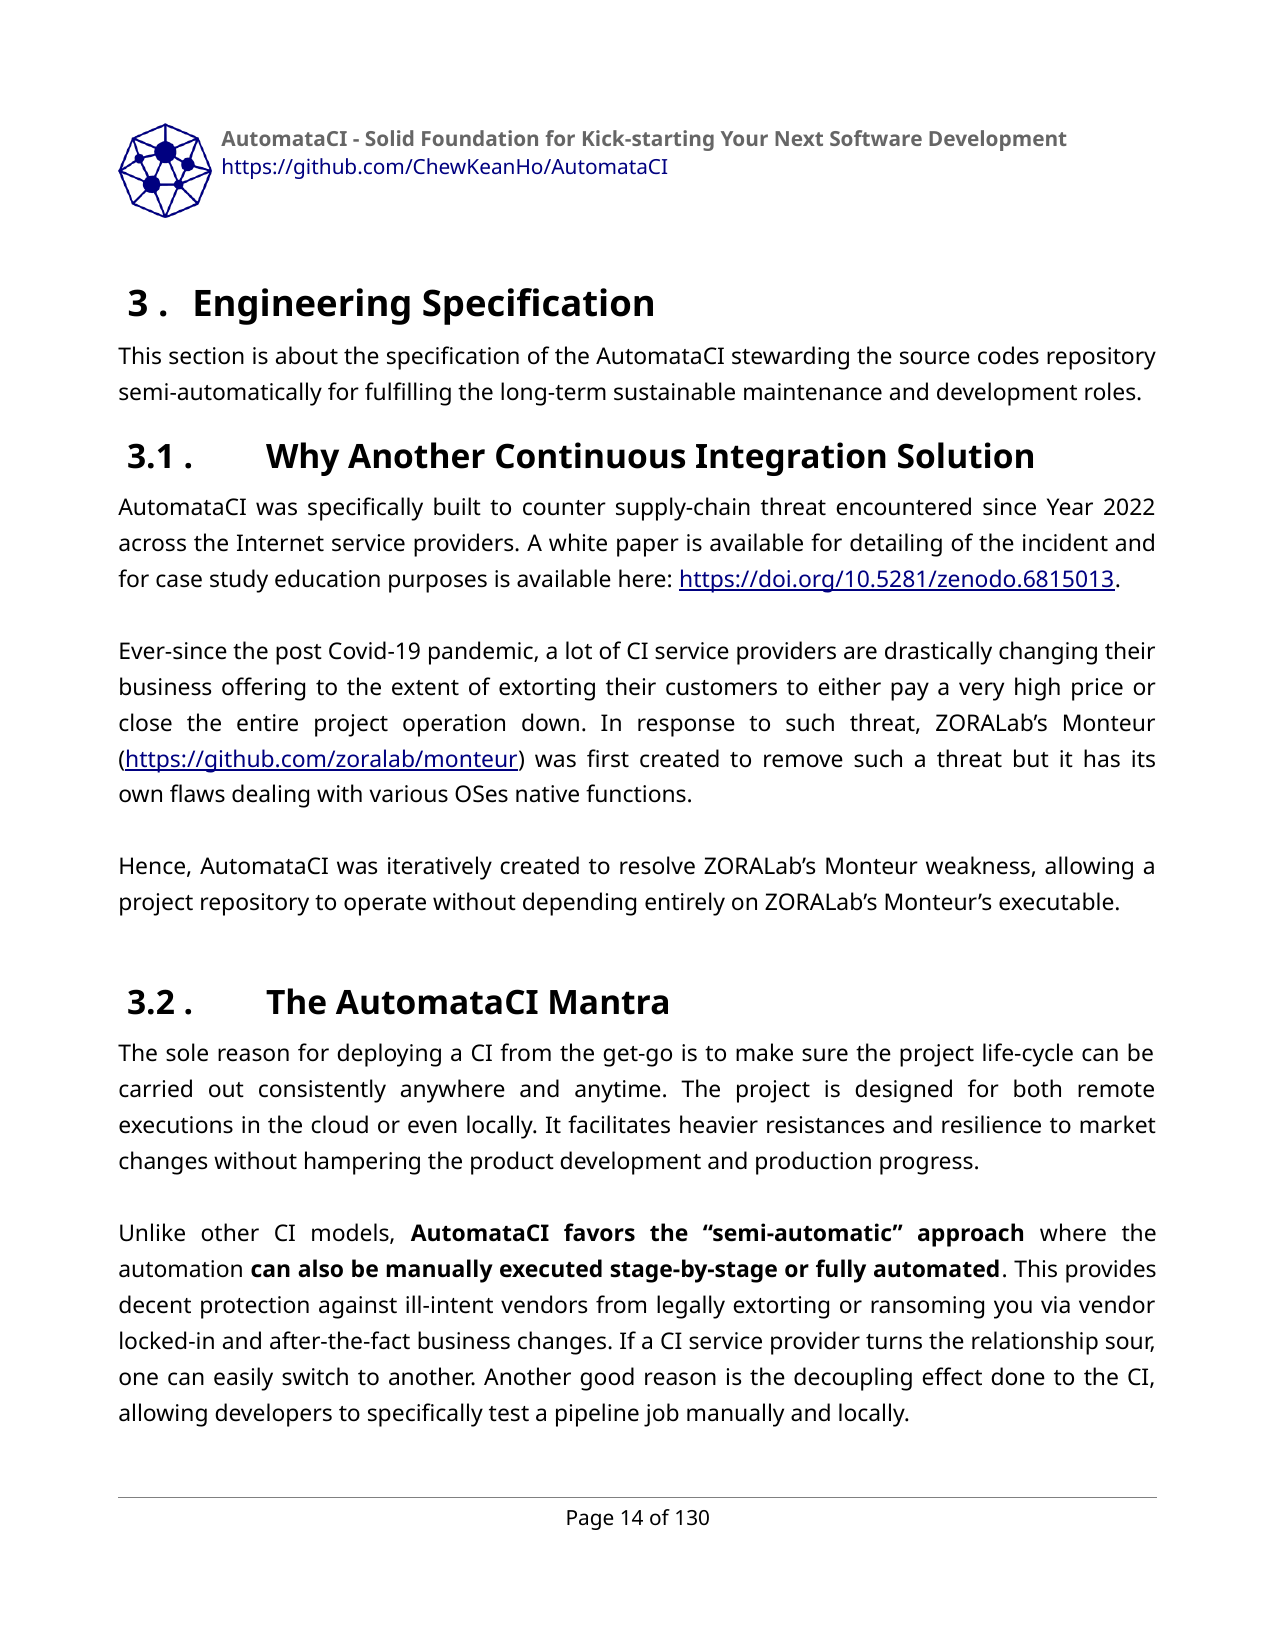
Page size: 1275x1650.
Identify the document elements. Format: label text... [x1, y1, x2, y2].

text This section is about the specification of the AutomataCI stewarding the source codes repository semi-automatically for fulfilling the long-term sustainable maintenance and development roles. [118, 340, 1157, 407]
subtitle Engineering Specification [118, 278, 1157, 327]
text The sole reason for deploying a CI from the get-go is to make sure the project life-cycle can be carried out consistently anywhere and anytime. The project is designed for both remote executions in the cloud or even locally. It facilitates heavier resistances and resilience to market changes without hampering the product development and production progress. [118, 1037, 1157, 1176]
subtitle The AutomataCI Mantra [118, 979, 1157, 1025]
picture [118, 123, 212, 218]
text Ever-since the post Covid-19 pandemic, a lot of CI service providers are drastically changing their business offering to the extent of extorting their customers to either pay a very high price or close the entire project operation down. In response to such threat, ZORALab’s Monteur (https://github.com/zoralab/monteur) was first created to remove such a threat but it has its own flaws dealing with various OSes native functions. [118, 635, 1157, 810]
subtitle Why Another Continuous Integration Solution [118, 433, 1157, 478]
text Unlike other CI models, AutomataCI favors the “semi-automatic” approach where the automation can also be manually executed stage-by-stage or fully automated. This provides decent protection against ill-intent vendors from legally extorting or ransoming you via vendor locked-in and after-the-fact business changes. If a CI service provider turns the relationship sour, one can easily switch to another. Another good reason is the decoupling effect done to the CI, allowing developers to specifically test a pipeline job manually and locally. [118, 1217, 1157, 1428]
text Hence, AutomataCI was iteratively created to resolve ZORALab’s Monteur weakness, allowing a project repository to operate without depending entirely on ZORALab’s Monteur’s executable. [118, 850, 1157, 917]
text AutomataCI was specifically built to counter supply-chain threat encountered since Year 2022 across the Internet service providers. A white paper is available for detailing of the incident and for case study education purposes is available here: https://doi.org/10.5281/zenodo.6815013. [118, 491, 1157, 594]
